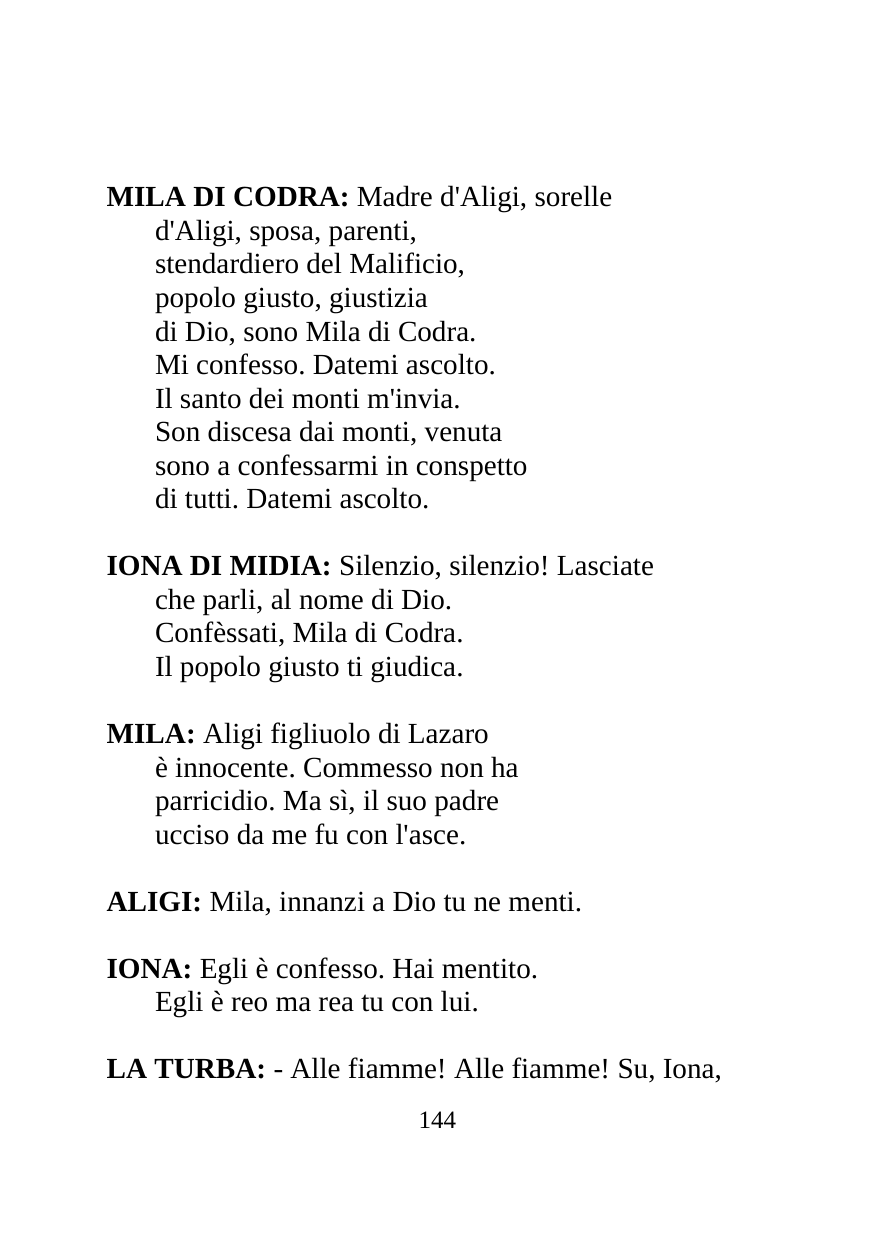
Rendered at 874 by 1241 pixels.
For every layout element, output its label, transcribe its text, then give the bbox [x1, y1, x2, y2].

text che parli, al nome di Dio. [155, 582, 768, 616]
text ucciso da me fu con l'asce. [155, 817, 768, 850]
text MILA: Aligi figliuolo di Lazaro [106, 716, 768, 750]
text sono a confessarmi in conspetto [155, 448, 768, 481]
text è innocente. Commesso non ha [155, 750, 768, 783]
text Il santo dei monti m'invia. [155, 381, 768, 414]
text di tutti. Datemi ascolto. [155, 481, 768, 515]
text Egli è reo ma rea tu con lui. [155, 984, 768, 1018]
text IONA: Egli è confesso. Hai mentito. [106, 951, 768, 984]
text stendardiero del Malificio, [155, 247, 768, 280]
text LA TURBA: - Alle fiamme! Alle fiamme! Su, Iona, [106, 1052, 768, 1085]
text ALIGI: Mila, innanzi a Dio tu ne menti. [106, 884, 768, 917]
text d'Aligi, sposa, parenti, [155, 213, 768, 247]
text MILA DI CODRA: Madre d'Aligi, sorelle [106, 179, 768, 213]
text popolo giusto, giustizia [155, 280, 768, 314]
text di Dio, sono Mila di Codra. [155, 314, 768, 347]
text Il popolo giusto ti giudica. [155, 649, 768, 683]
text Confèssati, Mila di Codra. [155, 616, 768, 649]
text Son discesa dai monti, venuta [155, 414, 768, 448]
text IONA DI MIDIA: Silenzio, silenzio! Lasciate [106, 548, 768, 582]
text parricidio. Ma sì, il suo padre [155, 783, 768, 817]
text Mi confesso. Datemi ascolto. [155, 347, 768, 381]
